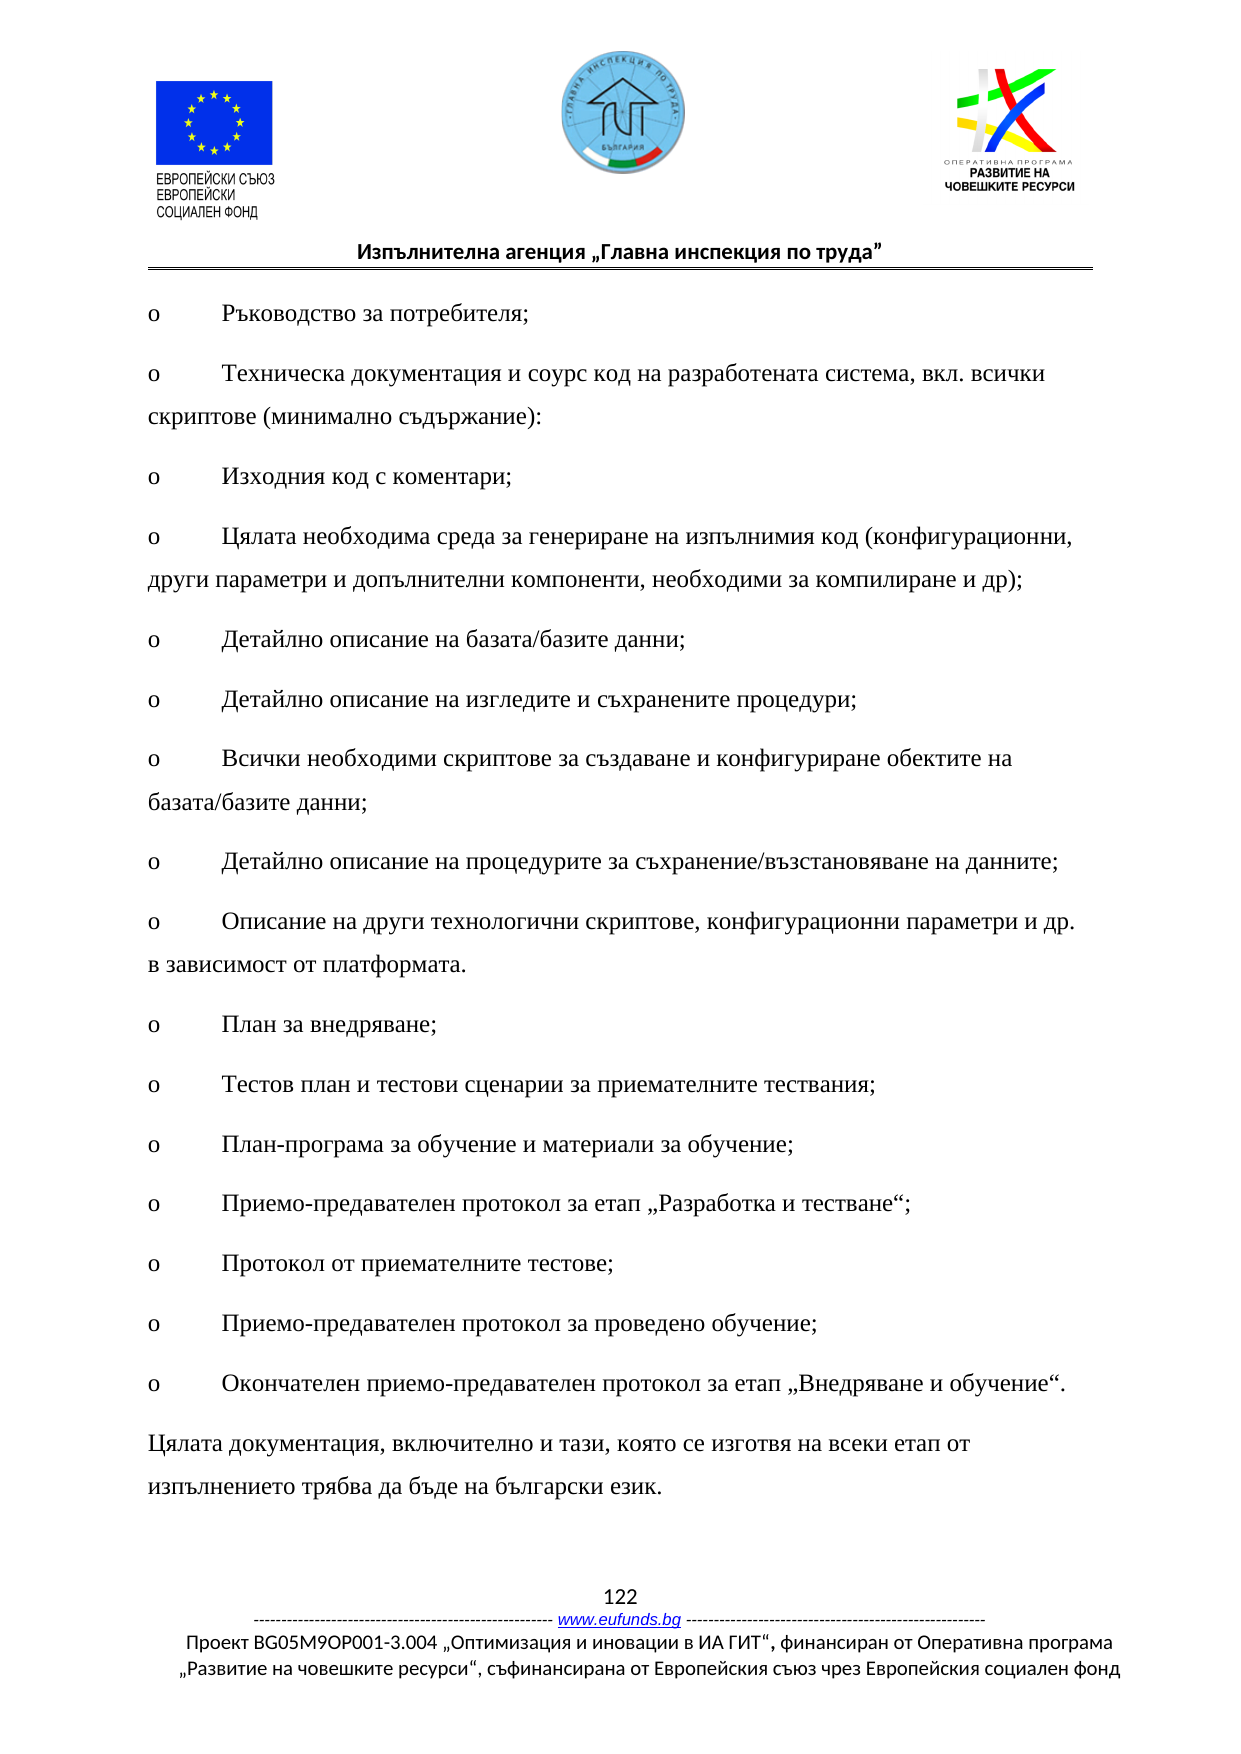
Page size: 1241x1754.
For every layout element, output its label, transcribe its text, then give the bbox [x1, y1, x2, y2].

text o Цялата необходима среда за генериране на изпълнимия код (конфигурационни, други параметри и допълнителни компоненти, необходими за компилиране и др); [148, 521, 1093, 593]
text o Приемо-предавателен протокол за етап „Разработка и тестване“; [148, 1188, 1093, 1217]
text o Детайлно описание на базата/базите данни; [148, 624, 1093, 653]
text o Изходния код с коментари; [148, 461, 1093, 490]
text o Тестов план и тестови сценарии за приемателните тествания; [148, 1069, 1093, 1098]
text o Описание на други технологични скриптове, конфигурационни параметри и др. в зависимост от платформата. [148, 906, 1093, 978]
text o Протокол от приемателните тестове; [148, 1248, 1093, 1277]
text o Окончателен приемо-предавателен протокол за етап „Внедряване и обучение“. [148, 1368, 1093, 1397]
text o Детайлно описание на процедурите за съхранение/възстановяване на данните; [148, 846, 1093, 875]
text o План за внедряване; [148, 1009, 1093, 1038]
text o План-програма за обучение и материали за обучение; [148, 1129, 1093, 1157]
text o Ръководство за потребителя; [148, 298, 1093, 327]
text Цялата документация, включително и тази, която се изготвя на всеки етап от изпълнението трябва да бъде на български език. [148, 1428, 1093, 1499]
text o Всички необходими скриптове за създаване и конфигуриране обектите на базата/базите данни; [148, 743, 1093, 815]
text o Детайлно описание на изгледите и съхранените процедури; [148, 684, 1093, 712]
text o Техническа документация и соурс код на разработената система, вкл. всички скриптове (минимално съдържание): [148, 358, 1093, 430]
text o Приемо-предавателен протокол за проведено обучение; [148, 1308, 1093, 1337]
